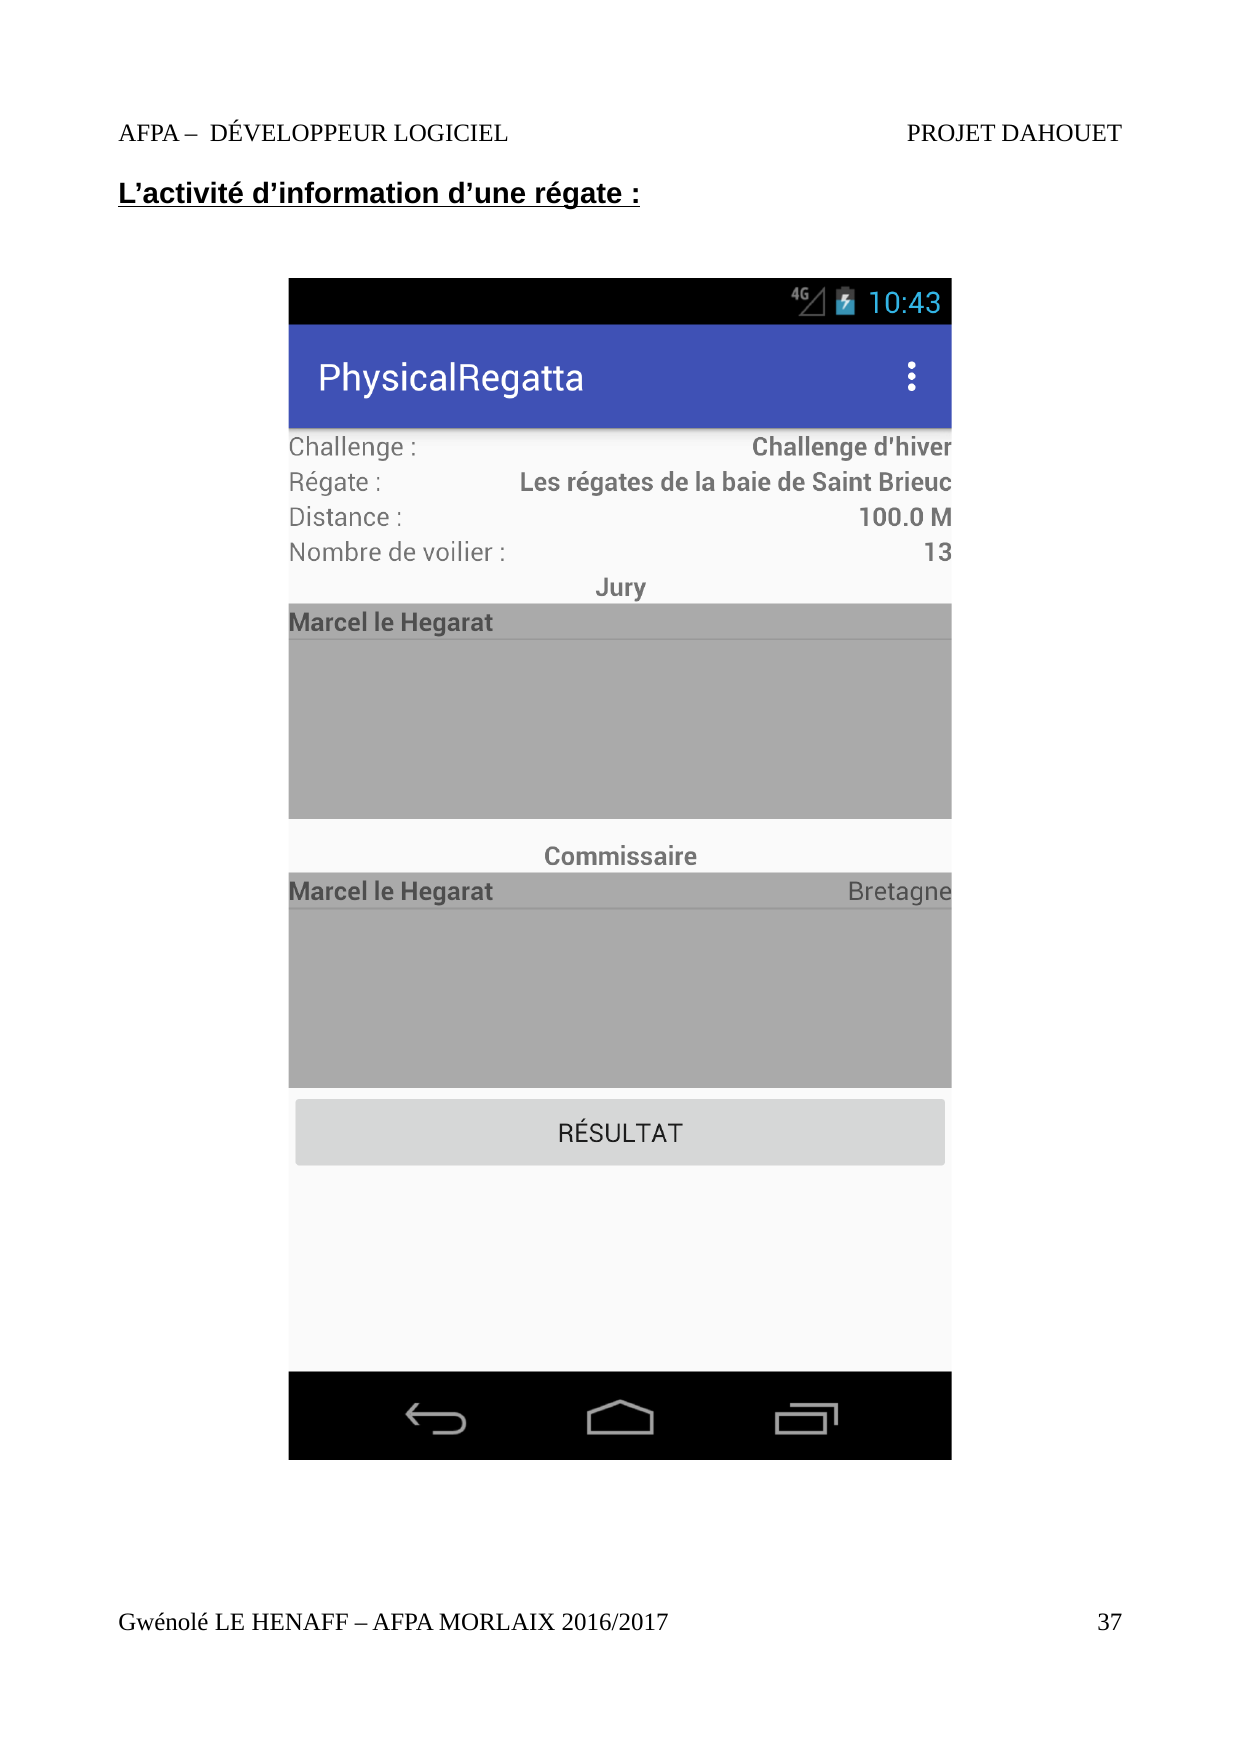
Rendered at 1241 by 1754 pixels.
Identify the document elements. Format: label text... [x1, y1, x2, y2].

text L’activité d’information d’une régate : [118, 176, 1122, 210]
picture [288, 278, 952, 1460]
